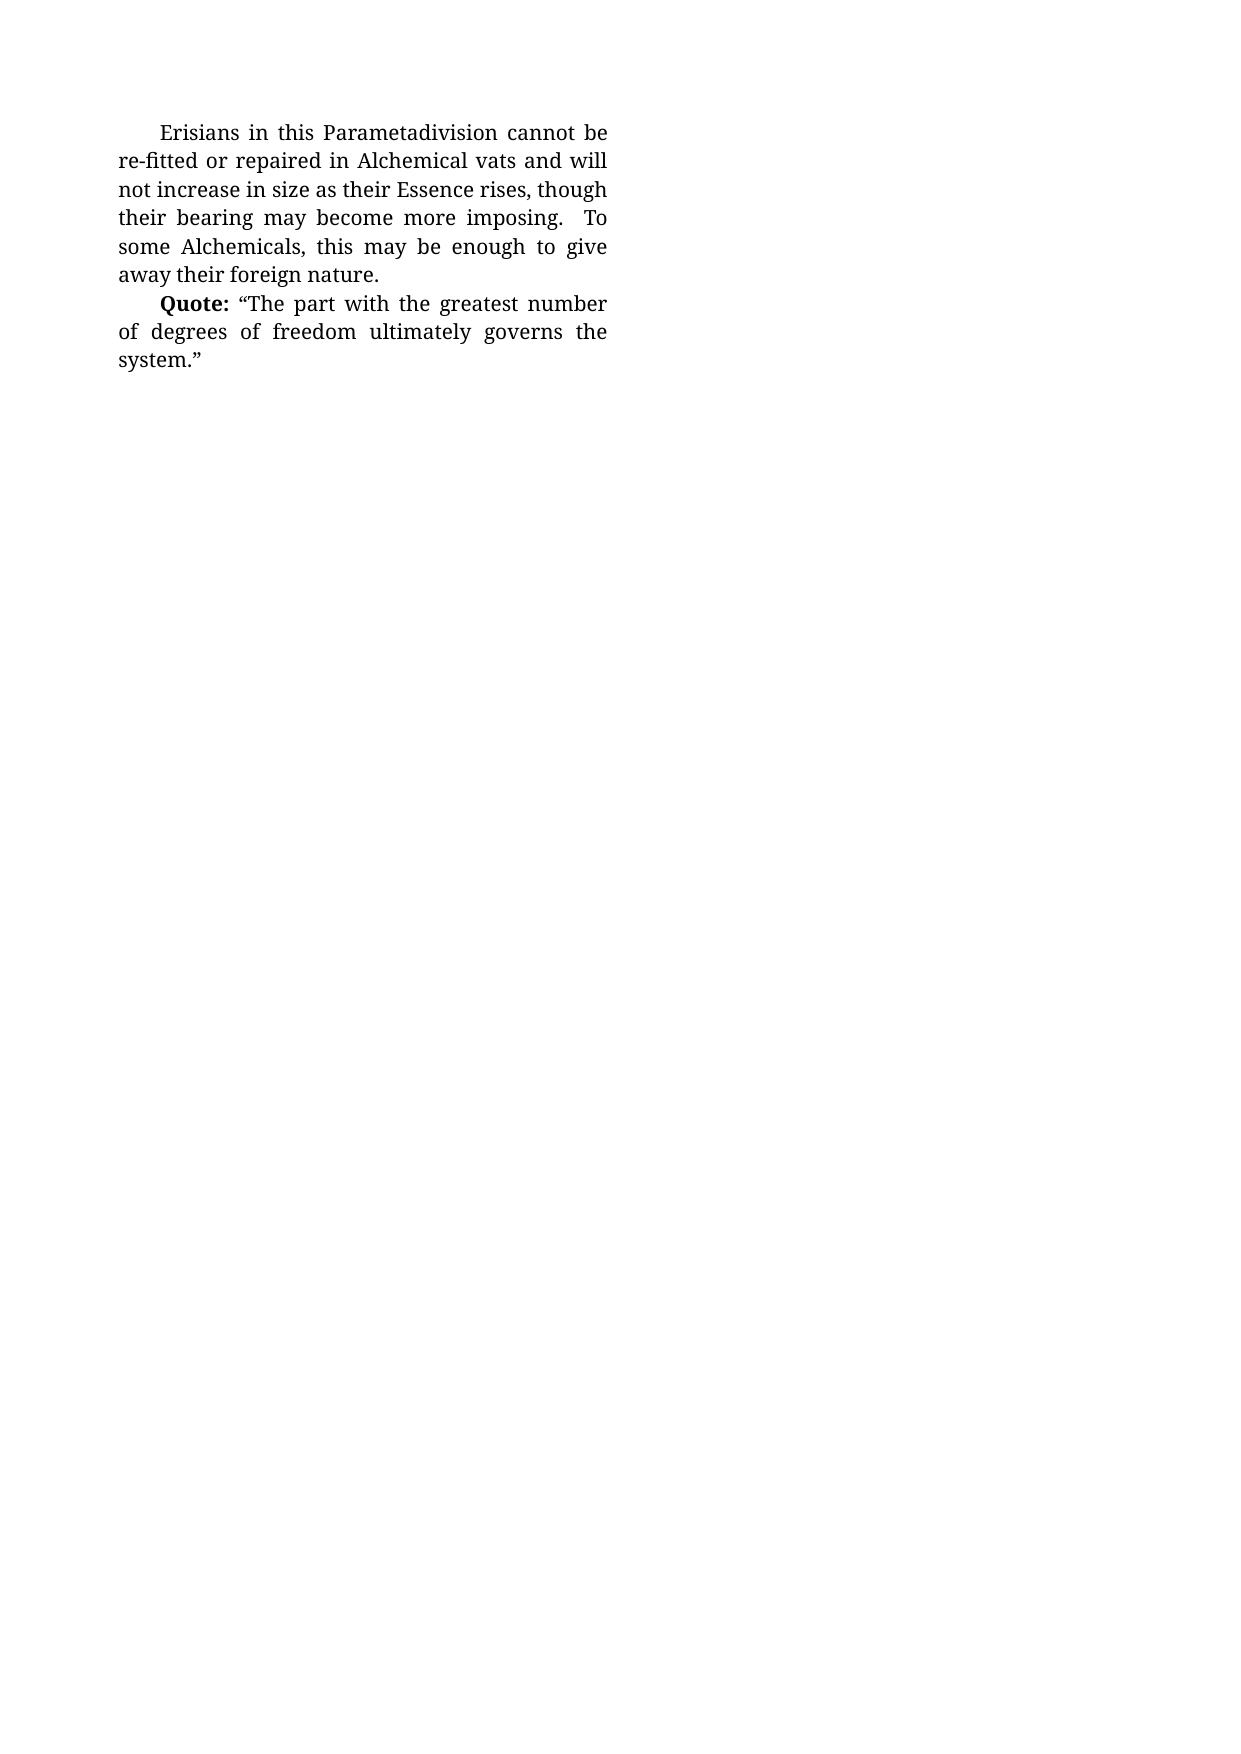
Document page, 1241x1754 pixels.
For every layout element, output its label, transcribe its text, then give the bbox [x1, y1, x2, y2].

text Erisians in this Parametadivision cannot be re-fitted or repaired in Alchemical vats and will not increase in size as their Essence rises, though their bearing may become more imposing. To some Alchemicals, this may be enough to give away their foreign nature. [118, 118, 608, 289]
text Quote: “The part with the greatest number of degrees of freedom ultimately governs the system.” [118, 289, 608, 374]
